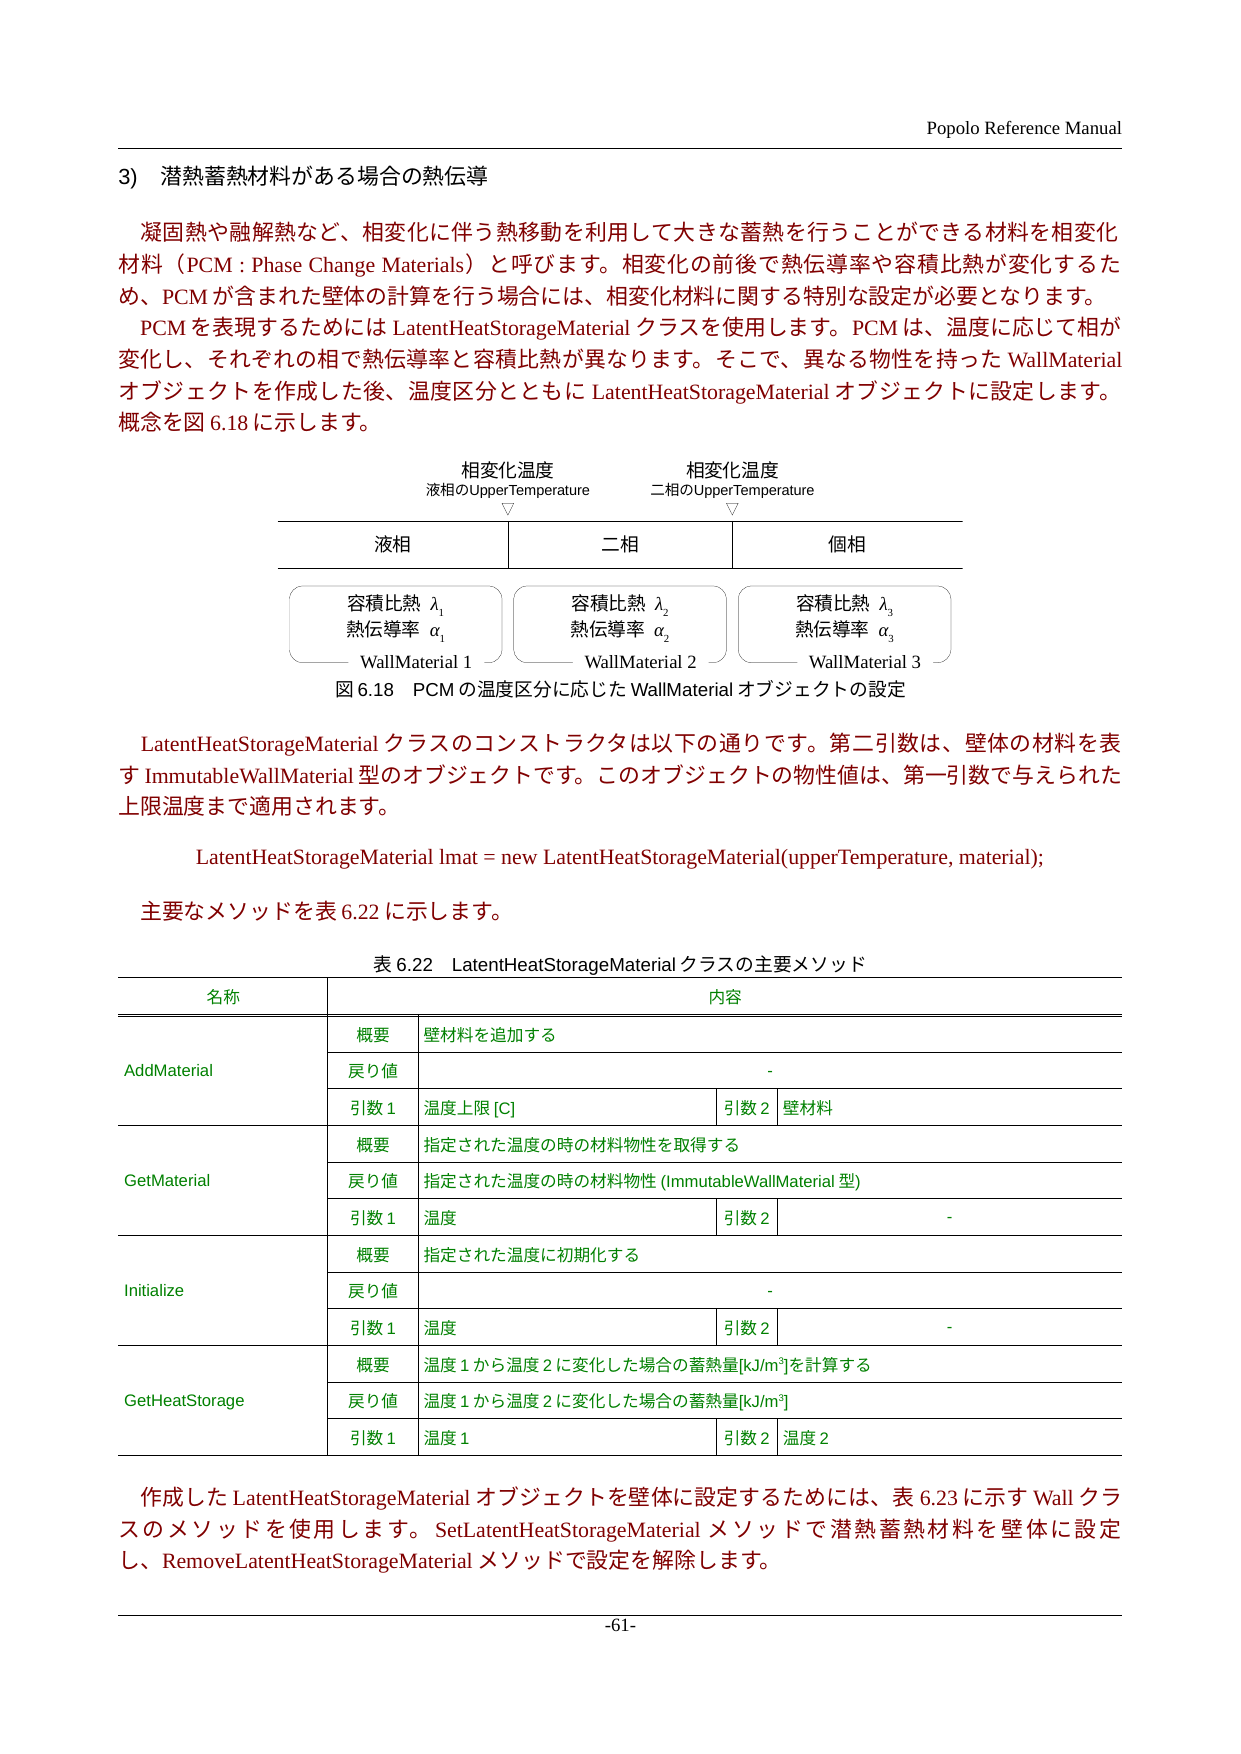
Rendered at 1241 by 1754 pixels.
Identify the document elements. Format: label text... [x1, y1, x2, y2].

table_cell AddMaterial [118, 1017, 327, 1125]
table_cell 温度1 [419, 1419, 716, 1455]
table_cell 戻り値 [328, 1163, 418, 1198]
table_cell 温度1から温度2に変化した場合の蓄熱量[kJ/m3] [419, 1383, 1122, 1418]
text 作成したLatentHeatStorageMaterialオブジェクトを壁体に設定するためには、表6.23に示すWallクラスのメソッドを使用します。SetLatentHeatStorageMaterialメソッドで潜熱蓄熱材料を壁体に設定し、RemoveLatentHeatStorageMaterialメソッドで設定を解除します。 [118, 1480, 1122, 1575]
table_cell 概要 [328, 1126, 418, 1162]
table_cell 概要 [328, 1236, 418, 1272]
table_cell 温度 [419, 1199, 716, 1235]
table_cell Initialize [118, 1236, 327, 1345]
text 表6.22 LatentHeatStorageMaterialクラスの主要メソッド [118, 950, 1122, 977]
table_cell 温度2 [778, 1419, 1122, 1455]
table_cell 引数2 [717, 1309, 777, 1345]
table_header 名称 [118, 978, 327, 1014]
table_cell 温度上限 [C] [419, 1089, 716, 1125]
text 図6.18 PCMの温度区分に応じたWallMaterialオブジェクトの設定 [118, 461, 1122, 702]
table_cell 引数1 [328, 1309, 418, 1345]
table_cell 戻り値 [328, 1273, 418, 1308]
table_cell - [419, 1273, 1122, 1308]
subtitle 潜熱蓄熱材料がある場合の熱伝導 [118, 159, 1122, 191]
table_cell 引数2 [717, 1199, 777, 1235]
text LatentHeatStorageMaterial lmat = new LatentHeatStorageMaterial(upperTemperature, material); [118, 845, 1122, 869]
table_header 内容 [328, 978, 1122, 1014]
table_cell - [778, 1309, 1122, 1345]
table_cell 概要 [328, 1346, 418, 1382]
table_cell - [778, 1199, 1122, 1235]
table_cell 引数1 [328, 1089, 418, 1125]
table_cell 戻り値 [328, 1053, 418, 1088]
table_cell 壁材料 [778, 1089, 1122, 1125]
table_cell 指定された温度の時の材料物性を取得する [419, 1126, 1122, 1162]
text 凝固熱や融解熱など、相変化に伴う熱移動を利用して大きな蓄熱を行うことができる材料を相変化材料（PCM : Phase Change Materials）と呼びます。相変化の前後で熱伝導率や容積比熱が変化するため、PCMが含まれた壁体の計算を行う場合には、相変化材料に関する特別な設定が必要となります。 [118, 215, 1122, 310]
table_cell 引数1 [328, 1199, 418, 1235]
table_cell GetMaterial [118, 1126, 327, 1235]
text 主要なメソッドを表6.22に示します。 [118, 894, 1122, 926]
table_cell 壁材料を追加する [419, 1017, 1122, 1052]
table_cell 引数2 [717, 1089, 777, 1125]
table_cell - [419, 1053, 1122, 1088]
table_cell 引数1 [328, 1419, 418, 1455]
table_cell 温度 [419, 1309, 716, 1345]
table_cell 指定された温度の時の材料物性 (ImmutableWallMaterial型) [419, 1163, 1122, 1198]
table_cell 引数2 [717, 1419, 777, 1455]
table_cell 戻り値 [328, 1383, 418, 1418]
table_cell 概要 [328, 1017, 418, 1052]
text LatentHeatStorageMaterialクラスのコンストラクタは以下の通りです。第二引数は、壁体の材料を表すImmutableWallMaterial型のオブジェクトです。このオブジェクトの物性値は、第一引数で与えられた上限温度まで適用されます。 [118, 726, 1122, 821]
text PCMを表現するためにはLatentHeatStorageMaterialクラスを使用します。PCMは、温度に応じて相が変化し、それぞれの相で熱伝導率と容積比熱が異なります。そこで、異なる物性を持ったWallMaterialオブジェクトを作成した後、温度区分とともにLatentHeatStorageMaterialオブジェクトに設定します。概念を図6.18に示します。 [118, 310, 1122, 437]
table_cell 温度1から温度2に変化した場合の蓄熱量[kJ/m3]を計算する [419, 1346, 1122, 1382]
table_cell 指定された温度に初期化する [419, 1236, 1122, 1272]
table_cell GetHeatStorage [118, 1346, 327, 1455]
